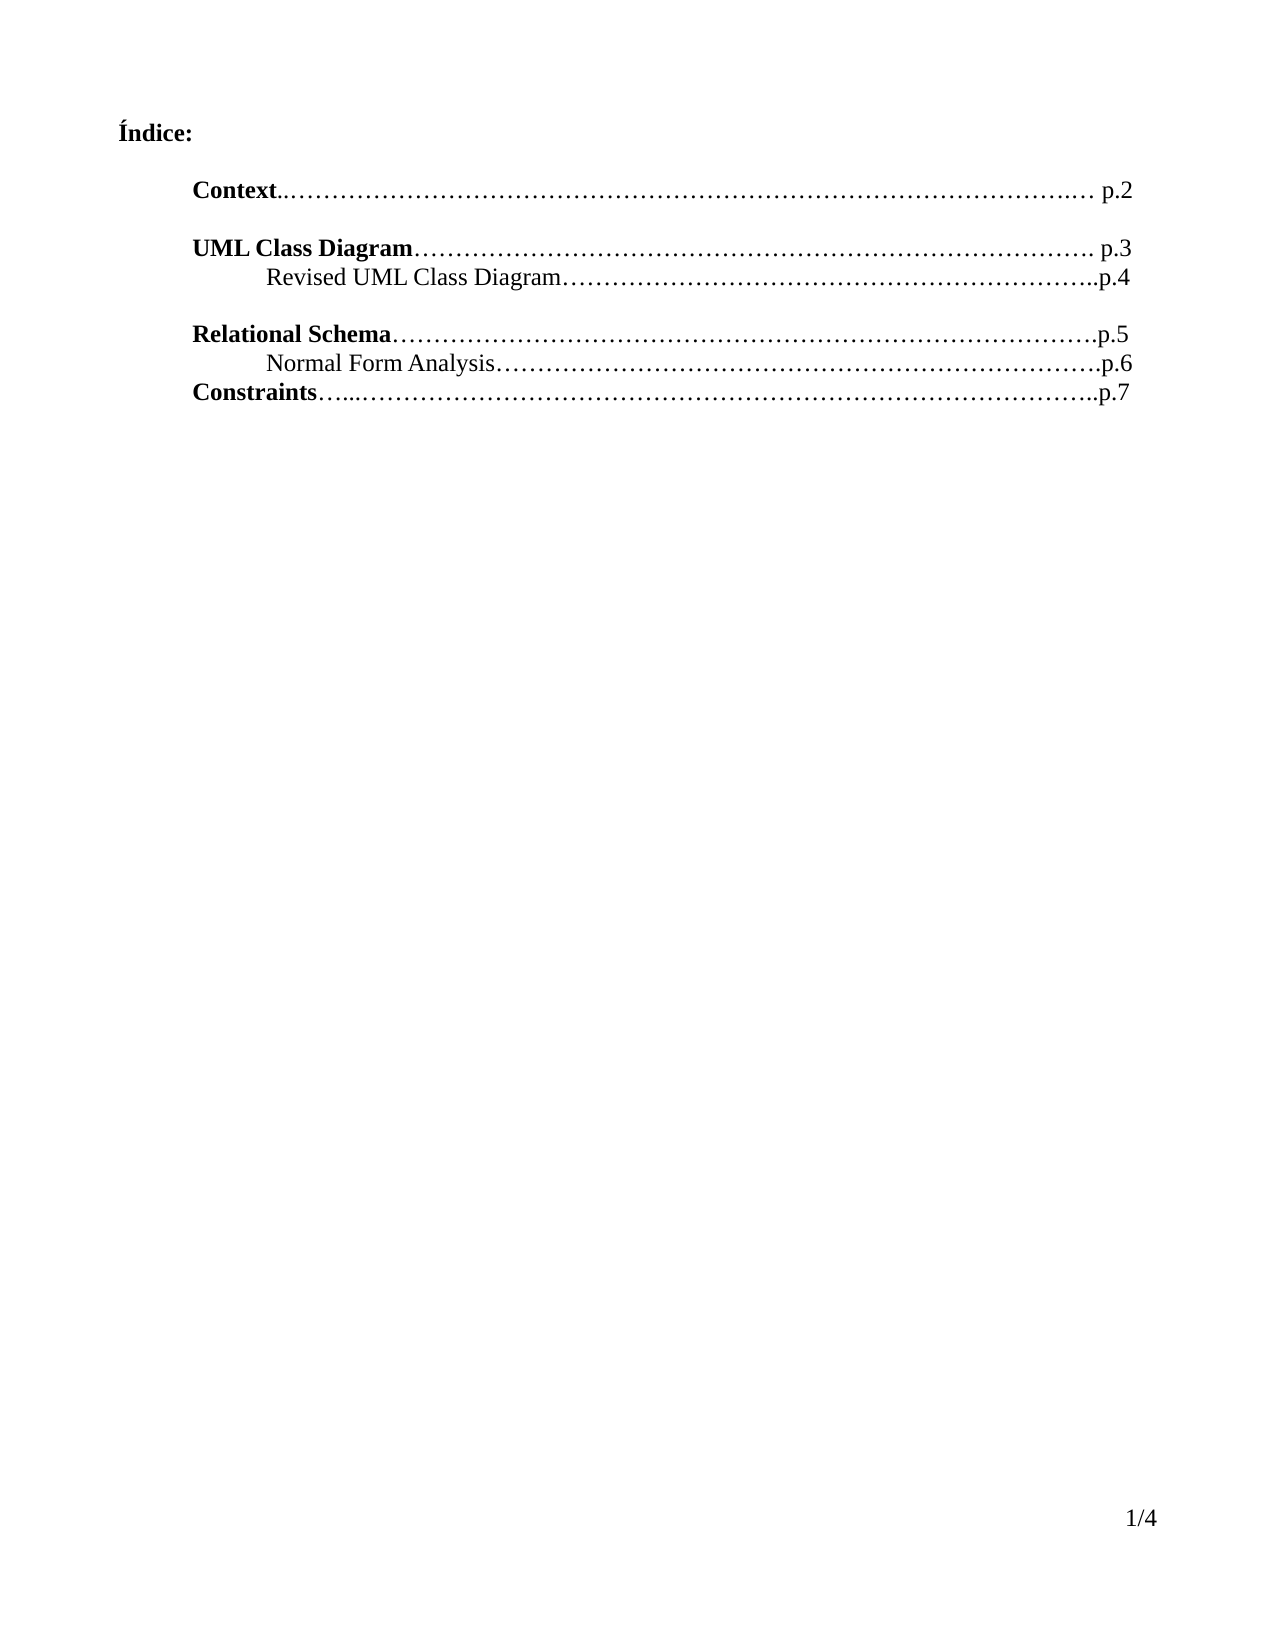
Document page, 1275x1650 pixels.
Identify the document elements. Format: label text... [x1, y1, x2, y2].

text Context..………………………………………………………………………………….… p.2 [118, 176, 1157, 204]
text UML Class Diagram………………………………………………………………………. p.3 [118, 233, 1157, 262]
text Revised UML Class Diagram………………………………………………………..p.4 [118, 262, 1157, 291]
text Relational Schema………………………………………………………………………….p.5 [118, 319, 1157, 348]
text Constraints…...……………………………………………………………………………..p.7 [118, 377, 1157, 406]
text Normal Form Analysis……………………………………………………………….p.6 [118, 348, 1157, 377]
text Índice: [118, 118, 1157, 147]
